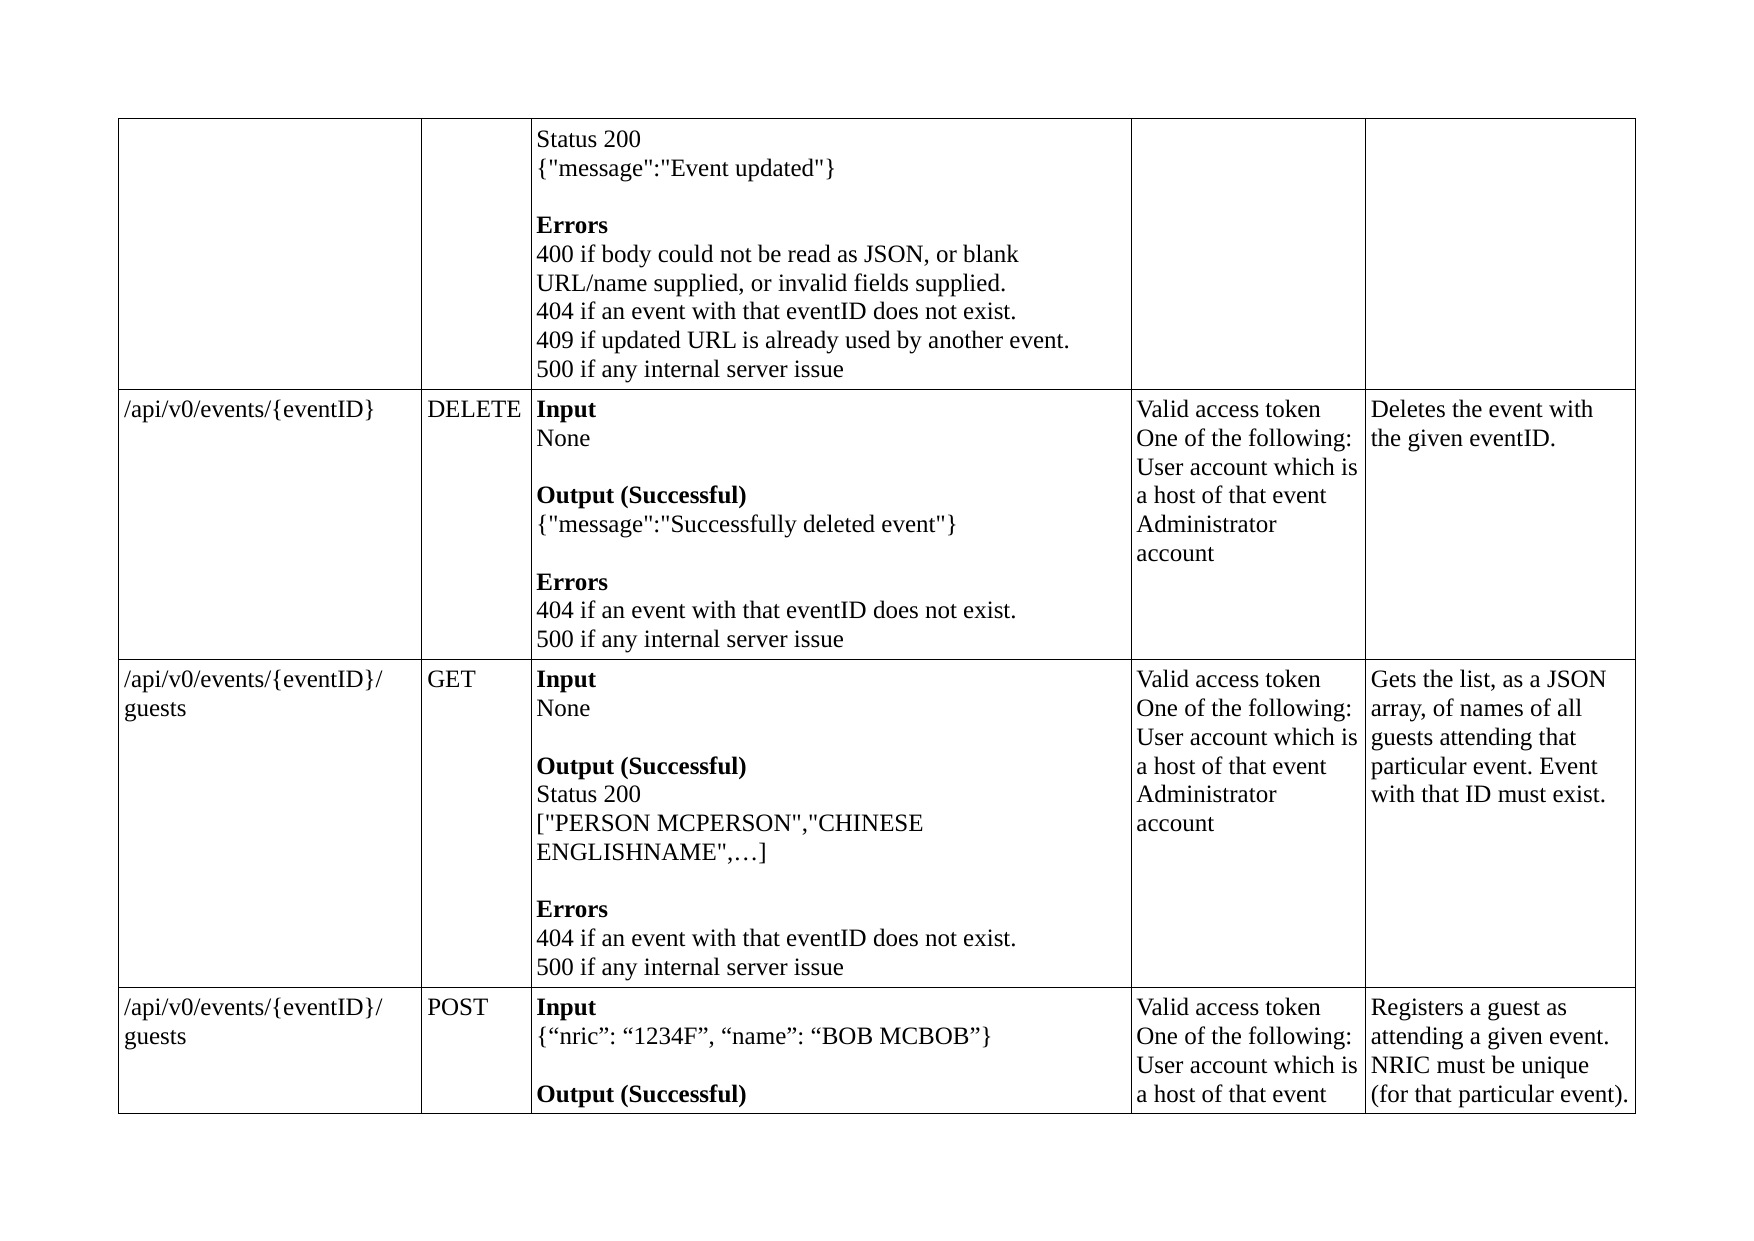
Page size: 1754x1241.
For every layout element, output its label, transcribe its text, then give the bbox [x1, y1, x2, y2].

table_cell Gets the list, as a JSON array, of names of all guests attending that particular event. Event with that ID must exist. [1366, 660, 1635, 987]
table_cell Deletes the event with the given eventID. [1366, 390, 1635, 659]
table_cell [422, 119, 531, 388]
table_cell [1366, 119, 1635, 388]
table_cell /api/v0/events/{eventID}/guests [119, 660, 421, 987]
table_cell Status 200 {"message":"Event updated"} Errors 400 if body could not be read as JSON, or blank URL/name supplied, or invalid fields supplied. 404 if an event with that eventID does not exist. 409 if updated URL is already used by another event. 500 if any internal server issue [532, 119, 1131, 388]
table_cell POST [422, 988, 531, 1113]
table_cell /api/v0/events/{eventID} [119, 390, 421, 659]
table_cell Valid access token One of the following: User account which is a host of that event [1132, 988, 1365, 1113]
table_cell Valid access token One of the following: User account which is a host of that event Administrator account [1132, 660, 1365, 987]
table_cell /api/v0/events/{eventID}/guests [119, 988, 421, 1113]
table_cell Registers a guest as attending a given event. NRIC must be unique (for that particular event). [1366, 988, 1635, 1113]
table_cell [1132, 119, 1365, 388]
table_cell Input None Output (Successful) Status 200 ["PERSON MCPERSON","CHINESE ENGLISHNAME",…] Errors 404 if an event with that eventID does not exist. 500 if any internal server issue [532, 660, 1131, 987]
table_cell [119, 119, 421, 388]
table_cell Valid access token One of the following: User account which is a host of that event Administrator account [1132, 390, 1365, 659]
table_cell Input {“nric”: “1234F”, “name”: “BOB MCBOB”} Output (Successful) [532, 988, 1131, 1113]
table_cell Input None Output (Successful) {"message":"Successfully deleted event"} Errors 404 if an event with that eventID does not exist. 500 if any internal server issue [532, 390, 1131, 659]
table_cell DELETE [422, 390, 531, 659]
table_cell GET [422, 660, 531, 987]
